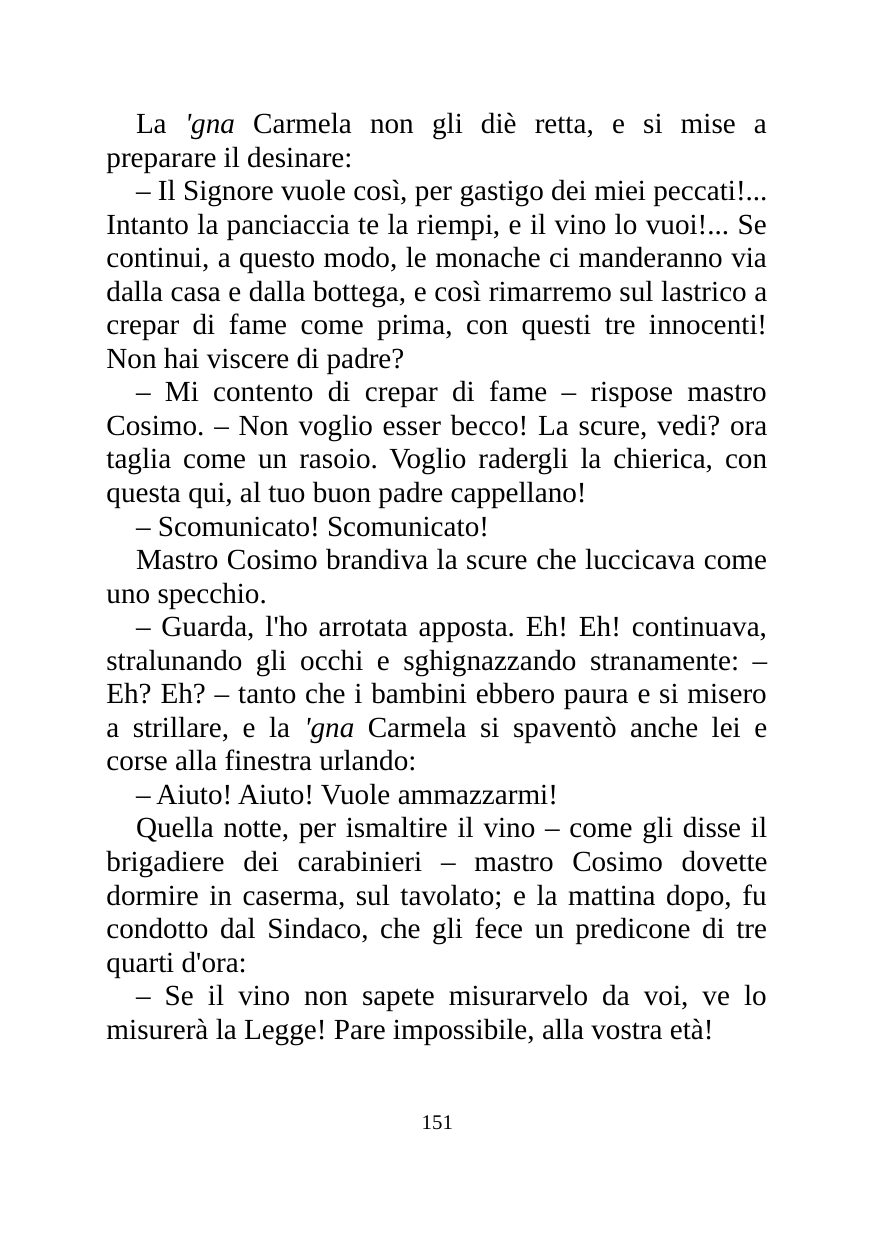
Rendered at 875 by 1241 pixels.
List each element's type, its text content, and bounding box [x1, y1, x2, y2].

text La 'gna Carmela non gli diè retta, e si mise a preparare il desinare: [106, 106, 768, 173]
text – Scomunicato! Scomunicato! [106, 509, 768, 542]
text – Aiuto! Aiuto! Vuole ammazzarmi! [106, 777, 768, 811]
text – Se il vino non sapete misurarvelo da voi, ve lo misurerà la Legge! Pare impossibile, alla vostra età! [106, 978, 768, 1045]
text Quella notte, per ismaltire il vino – come gli disse il brigadiere dei carabinieri – mastro Cosimo dovette dormire in caserma, sul tavolato; e la mattina dopo, fu condotto dal Sindaco, che gli fece un predicone di tre quarti d'ora: [106, 811, 768, 978]
text – Guarda, l'ho arrotata apposta. Eh! Eh! continuava, stralunando gli occhi e sghignazzando stranamente: – Eh? Eh? – tanto che i bambini ebbero paura e si misero a strillare, e la 'gna Carmela si spaventò anche lei e corse alla finestra urlando: [106, 609, 768, 777]
text Mastro Cosimo brandiva la scure che luccicava come uno specchio. [106, 542, 768, 609]
text – Il Signore vuole così, per gastigo dei miei peccati!... Intanto la panciaccia te la riempi, e il vino lo vuoi!... Se continui, a questo modo, le monache ci manderanno via dalla casa e dalla bottega, e così rimarremo sul lastrico a crepar di fame come prima, con questi tre innocenti! Non hai viscere di padre? [106, 173, 768, 374]
text – Mi contento di crepar di fame – rispose mastro Cosimo. – Non voglio esser becco! La scure, vedi? ora taglia come un rasoio. Voglio radergli la chierica, con questa qui, al tuo buon padre cappellano! [106, 374, 768, 509]
